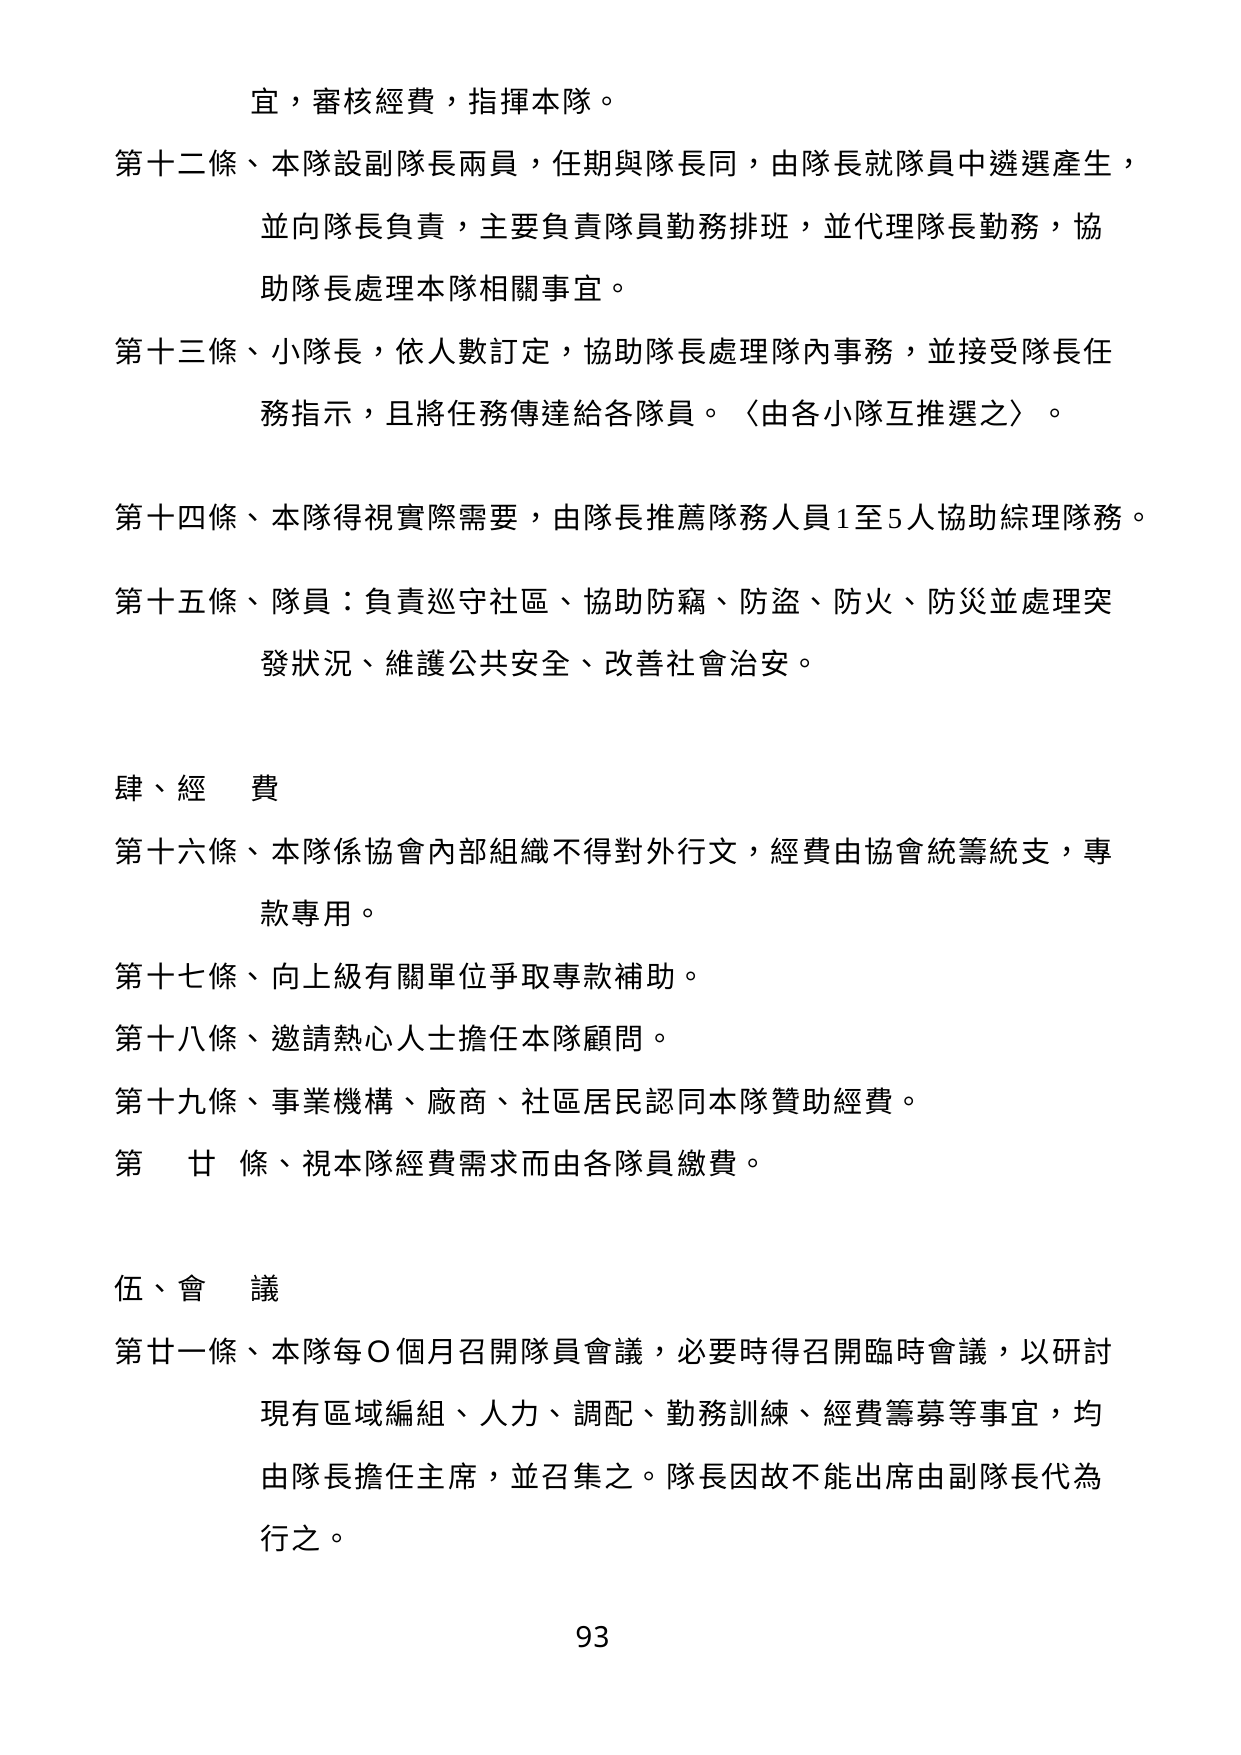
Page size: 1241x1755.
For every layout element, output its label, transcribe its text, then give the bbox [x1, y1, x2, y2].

text 第 廿 條、視本隊經費需求而由各隊員繳費。 [113, 1120, 1124, 1183]
text 第十七條、向上級有關單位爭取專款補助。 [113, 933, 1124, 995]
text 宜，審核經費，指揮本隊。 [113, 58, 1124, 120]
text 第廿一條、本隊每Ｏ個月召開隊員會議，必要時得召開臨時會議，以研討現有區域編組、人力、調配、勤務訓練、經費籌募等事宜，均由隊長擔任主席，並召集之。隊長因故不能出席由副隊長代為行之。 [113, 1308, 1124, 1558]
text 第十三條、小隊長，依人數訂定，協助隊長處理隊內事務，並接受隊長任務指示，且將任務傳達給各隊員。〈由各小隊互推選之〉。 [113, 308, 1124, 433]
text 第十八條、邀請熱心人士擔任本隊顧問。 [113, 995, 1124, 1058]
text 伍、會 議 [113, 1245, 1124, 1308]
text 第十六條、本隊係協會內部組織不得對外行文，經費由協會統籌統支，專款專用。 [113, 808, 1124, 933]
text 第十四條、本隊得視實際需要，由隊長推薦隊務人員1至5人協助綜理隊務。 [113, 433, 1124, 558]
text 第十九條、事業機構、廠商、社區居民認同本隊贊助經費。 [113, 1058, 1124, 1120]
text 第十五條、隊員：負責巡守社區、協助防竊、防盜、防火、防災並處理突發狀況、維護公共安全、改善社會治安。 [113, 558, 1124, 683]
text 肆、經 費 [113, 745, 1124, 808]
text 第十二條、本隊設副隊長兩員，任期與隊長同，由隊長就隊員中遴選產生，並向隊長負責，主要負責隊員勤務排班，並代理隊長勤務，協助隊長處理本隊相關事宜。 [113, 120, 1124, 308]
